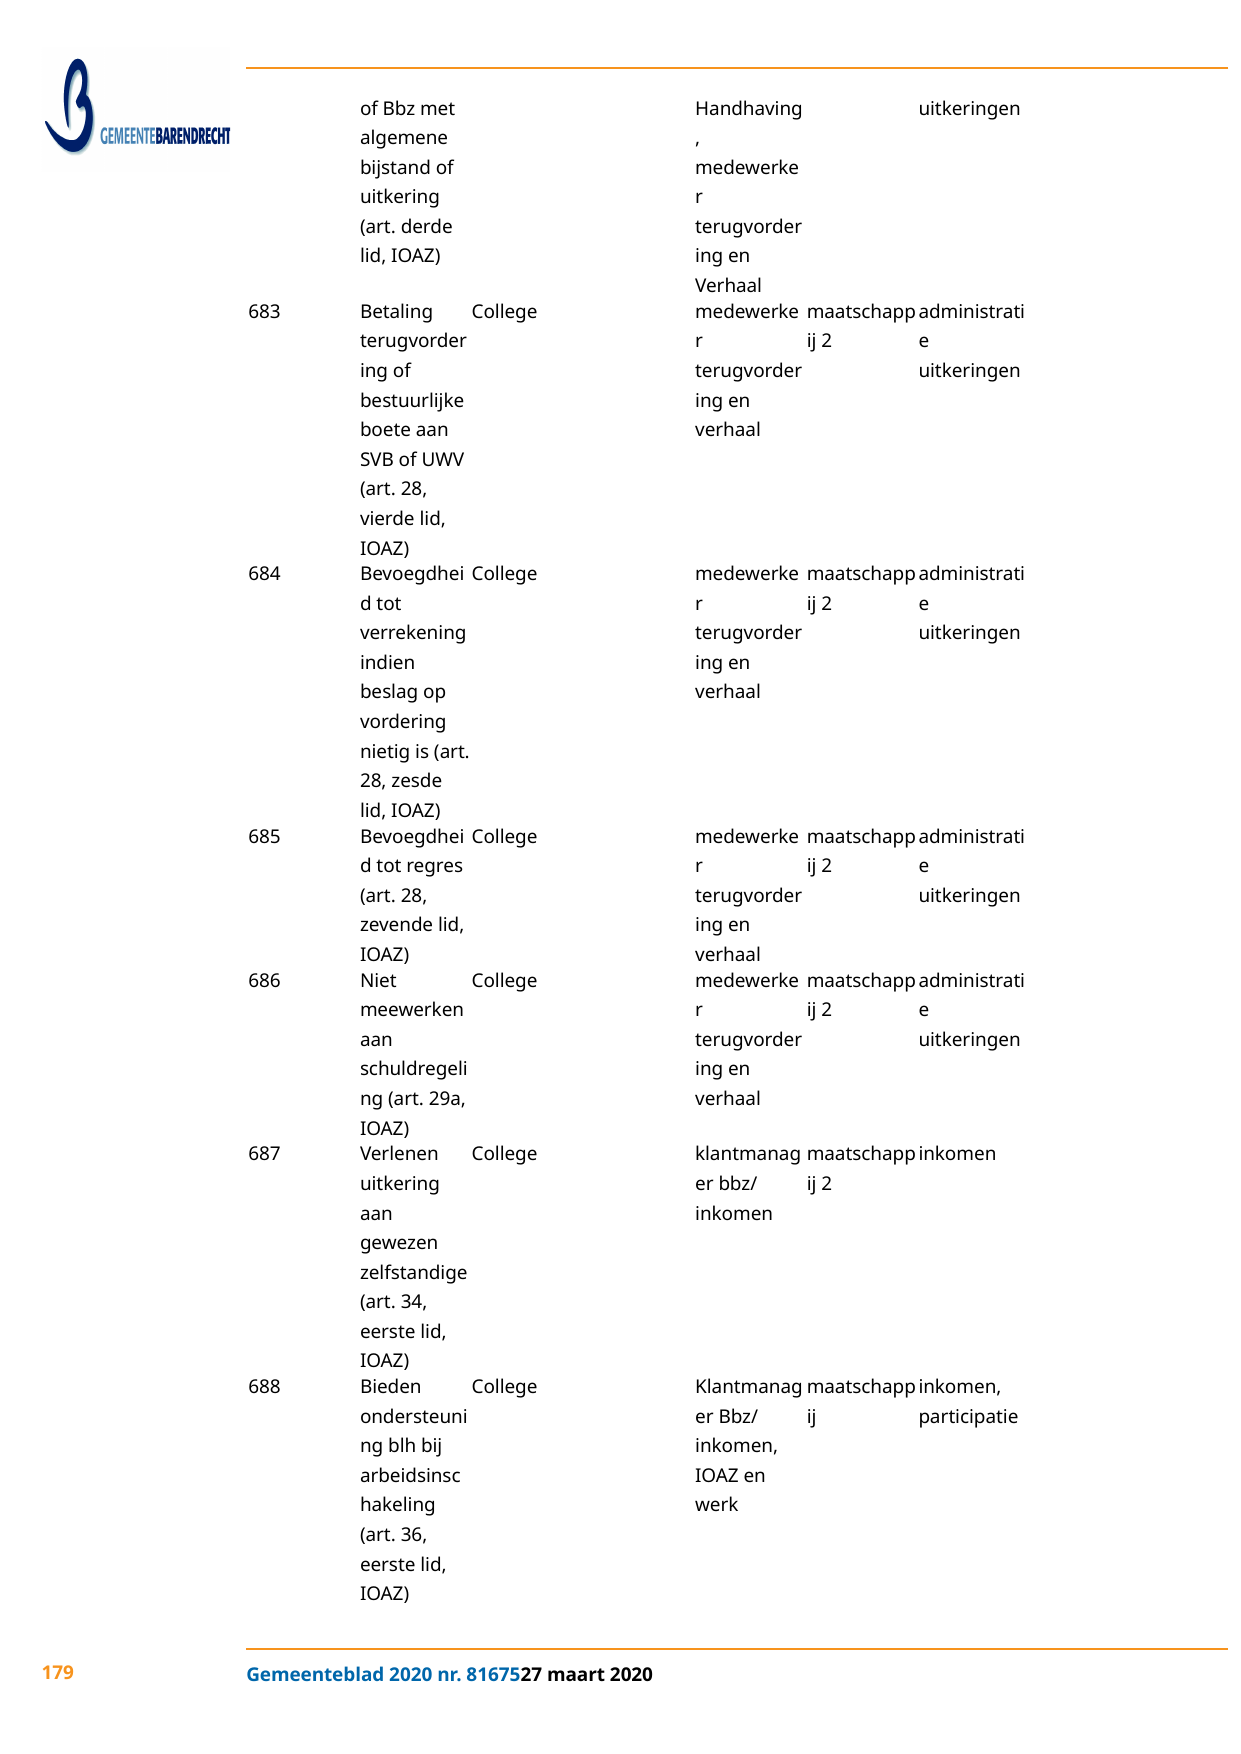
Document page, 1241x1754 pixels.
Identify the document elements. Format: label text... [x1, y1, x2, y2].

table_cell College [471, 1141, 583, 1373]
table_cell maatschappij [807, 1373, 918, 1606]
table_cell uitkeringen [918, 95, 1030, 298]
table_cell 685 [248, 823, 360, 967]
table_cell administratie uitkeringen [918, 560, 1030, 823]
table_cell 684 [248, 560, 360, 823]
table_cell maatschappij 2 [807, 823, 918, 967]
table_cell [1030, 1141, 1152, 1373]
table_cell College [471, 560, 583, 823]
table_cell maatschappij 2 [807, 298, 918, 560]
table_cell [1030, 1373, 1152, 1606]
table_cell maatschappij 2 [807, 1141, 918, 1373]
picture [41, 47, 231, 172]
table_cell medewerker terugvordering en verhaal [695, 823, 807, 967]
table_cell Verlenen uitkering aan gewezen zelfstandige (art. 34, eerste lid, IOAZ) [360, 1141, 471, 1373]
table_cell Klantmanager Bbz/ inkomen, IOAZ en werk [695, 1373, 807, 1606]
table_cell Bieden ondersteuning blh bij arbeidsinschakeling (art. 36, eerste lid, IOAZ) [360, 1373, 471, 1606]
table_cell Niet meewerken aan schuldregeling (art. 29a, IOAZ) [360, 967, 471, 1141]
table_cell [1030, 823, 1152, 967]
table_cell [583, 95, 695, 298]
table_cell Betaling terugvordering of bestuurlijke boete aan SVB of UWV (art. 28, vierde lid, IOAZ) [360, 298, 471, 560]
table_cell [583, 560, 695, 823]
table_cell [583, 298, 695, 560]
table_cell [583, 1373, 695, 1606]
table_cell Bevoegdheid tot regres (art. 28, zevende lid, IOAZ) [360, 823, 471, 967]
table_cell [807, 95, 918, 298]
table_cell 688 [248, 1373, 360, 1606]
table_cell College [471, 1373, 583, 1606]
table_cell maatschappij 2 [807, 967, 918, 1141]
table_cell [1030, 967, 1152, 1141]
table_cell Bevoegdheid tot verrekening indien beslag op vordering nietig is (art. 28, zesde lid, IOAZ) [360, 560, 471, 823]
table_cell administratie uitkeringen [918, 298, 1030, 560]
table_cell medewerker terugvordering en verhaal [695, 298, 807, 560]
table_cell administratie uitkeringen [918, 823, 1030, 967]
table_cell 683 [248, 298, 360, 560]
table_cell [1030, 298, 1152, 560]
table_cell [1030, 95, 1152, 298]
table_cell [583, 823, 695, 967]
table_cell 686 [248, 967, 360, 1141]
table_cell College [471, 298, 583, 560]
table_cell inkomen, participatie [918, 1373, 1030, 1606]
table_cell College [471, 967, 583, 1141]
table_cell administratie uitkeringen [918, 967, 1030, 1141]
table_cell [1030, 560, 1152, 823]
table_cell of Bbz met algemene bijstand of uitkering (art. derde lid, IOAZ) [360, 95, 471, 298]
table_cell klantmanager bbz/ inkomen [695, 1141, 807, 1373]
table_cell [471, 95, 583, 298]
table_cell [583, 967, 695, 1141]
table_cell maatschappij 2 [807, 560, 918, 823]
table_cell College [471, 823, 583, 967]
table_cell medewerker terugvordering en verhaal [695, 967, 807, 1141]
table_cell medewerker terugvordering en verhaal [695, 560, 807, 823]
table_cell Handhaving, medewerker terugvordering en Verhaal [695, 95, 807, 298]
table_cell inkomen [918, 1141, 1030, 1373]
table_cell [248, 95, 360, 298]
table_cell 687 [248, 1141, 360, 1373]
table_cell [583, 1141, 695, 1373]
